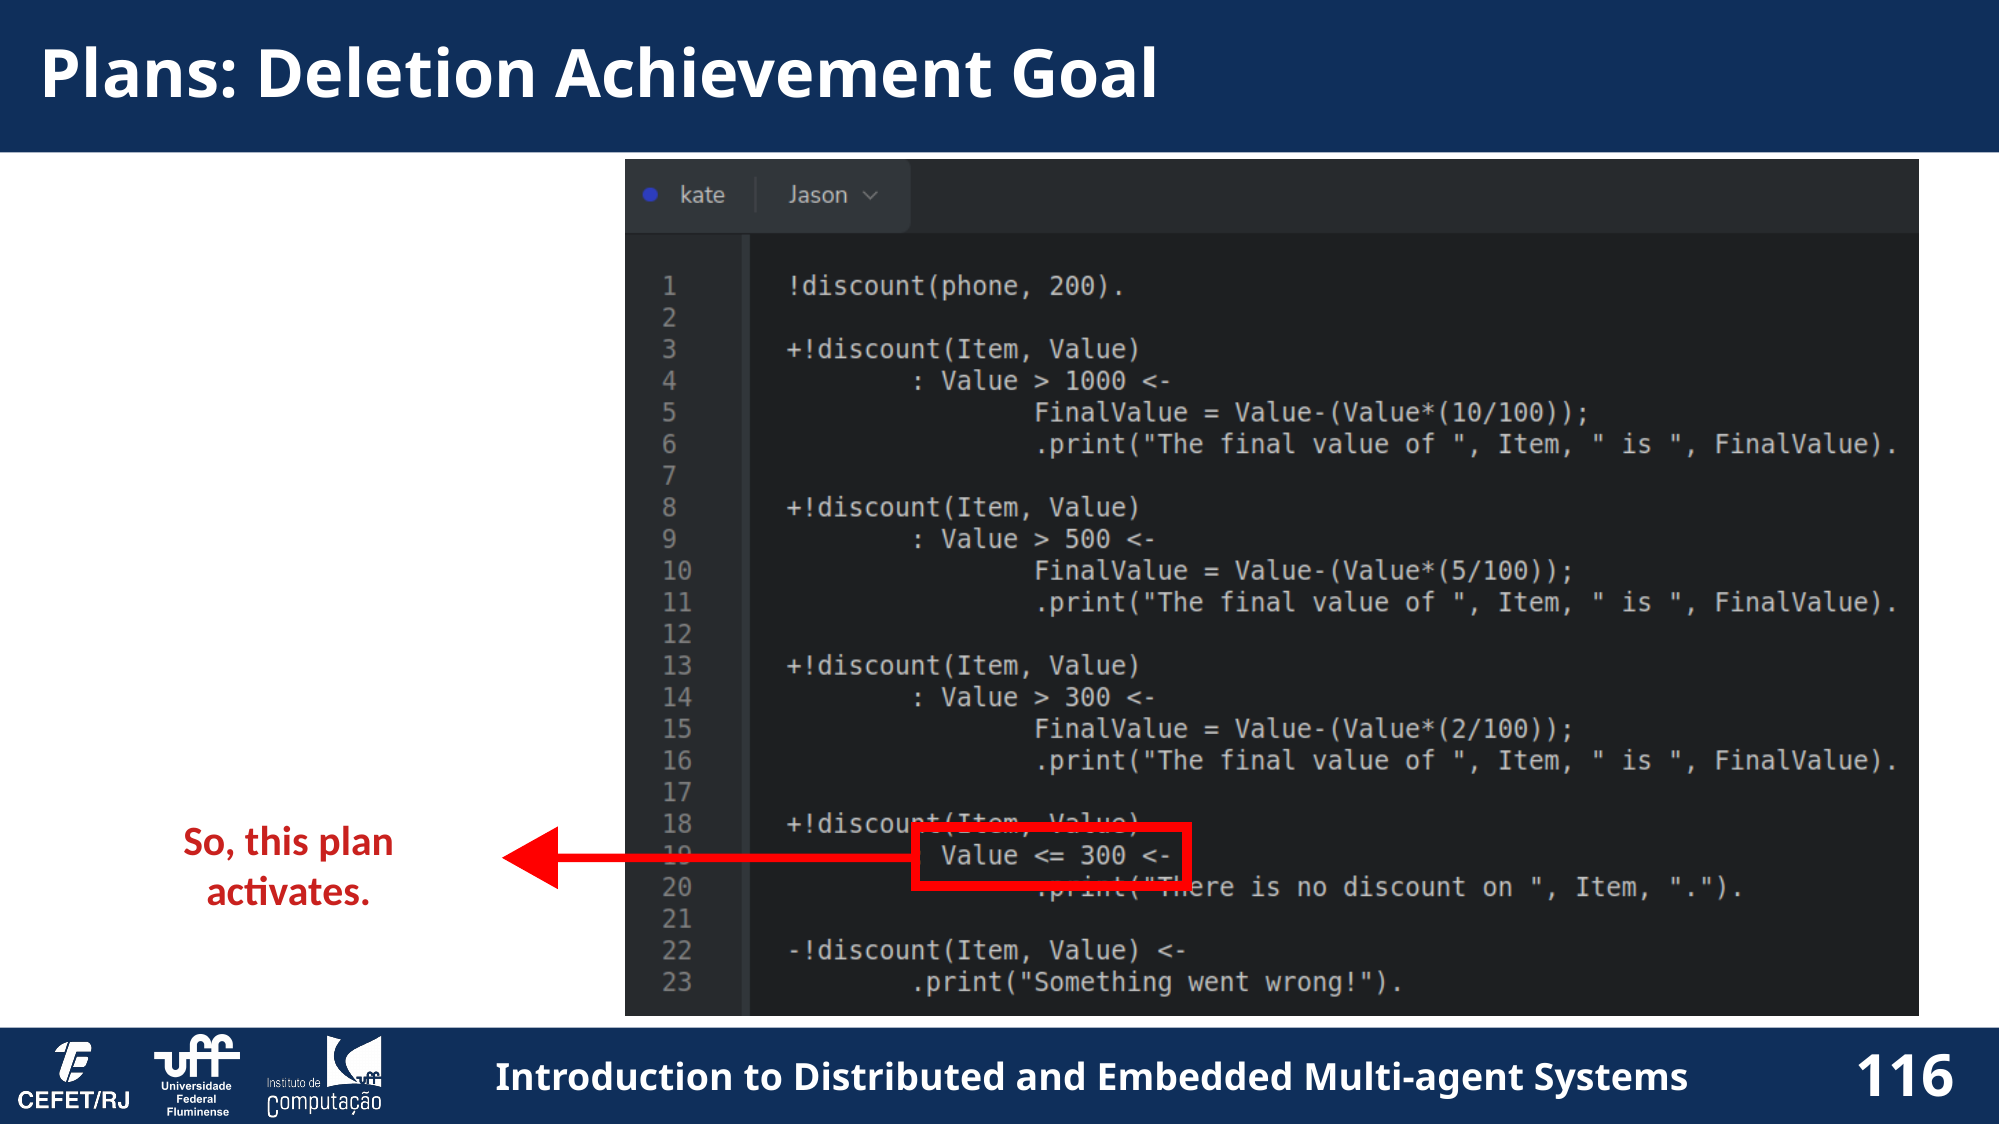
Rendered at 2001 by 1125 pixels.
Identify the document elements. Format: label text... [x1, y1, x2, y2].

text_box [501, 826, 916, 890]
picture [265, 1033, 383, 1118]
picture [625, 159, 1919, 1016]
picture [153, 1033, 241, 1121]
text_box Plans: Deletion Achievement Goal [25, 23, 1999, 119]
text_box So, this plan activates. [100, 806, 478, 922]
picture [920, 832, 1182, 881]
picture [18, 1021, 129, 1125]
